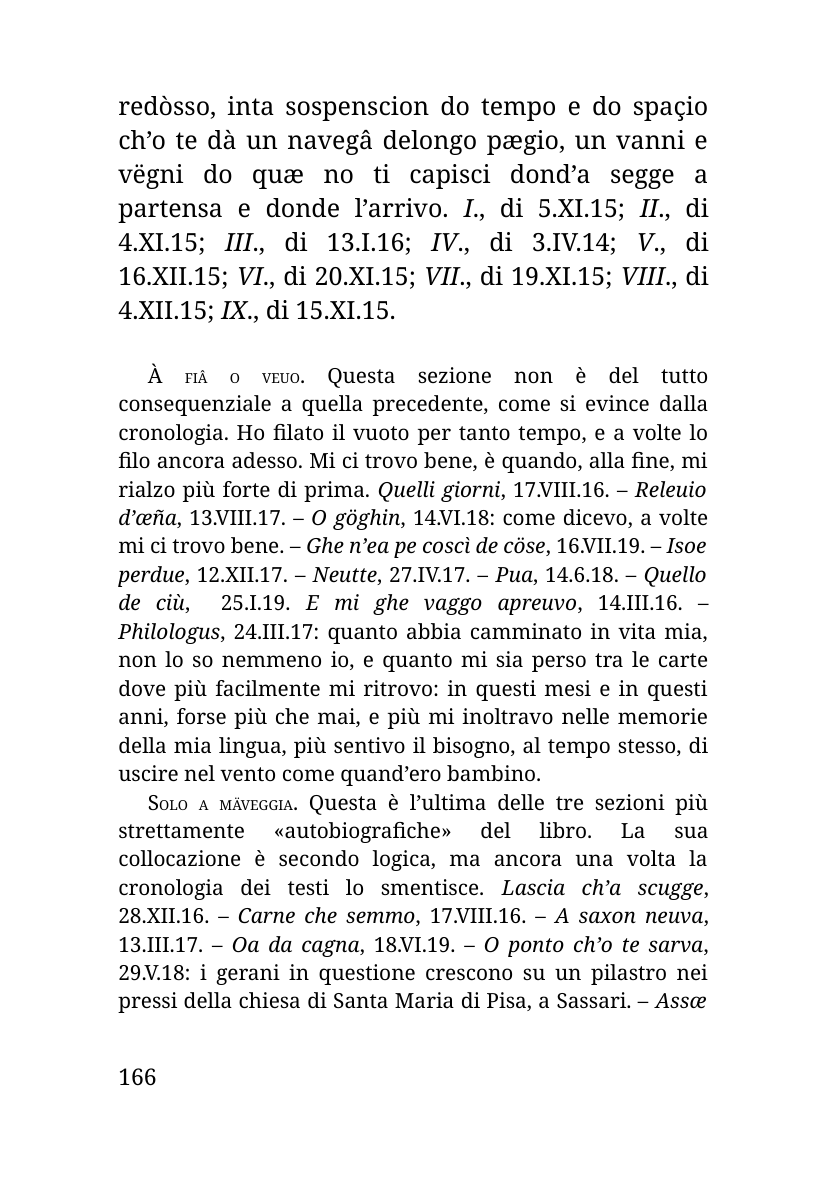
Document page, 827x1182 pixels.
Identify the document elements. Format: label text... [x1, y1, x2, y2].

text Solo a mäveggia. Questa è l’ultima delle tre sezioni più strettamente «autobiografiche» del libro. La sua collocazione è secondo logica, ma ancora una volta la cronologia dei testi lo smentisce. Lascia ch’a scugge, 28.XII.16. – Carne che semmo, 17.VIII.16. – A saxon neuva, 13.III.17. – Oa da cagna, 18.VI.19. – O ponto ch’o te sarva, 29.V.18: i gerani in questione crescono su un pilastro nei pressi della chiesa di Santa Maria di Pisa, a Sassari. – Assæ [118, 788, 709, 1015]
text À fiâ o veuo. Questa sezione non è del tutto consequenziale a quella precedente, come si evince dalla cronologia. Ho filato il vuoto per tanto tempo, e a volte lo filo ancora adesso. Mi ci trovo bene, è quando, alla fine, mi rialzo più forte di prima. Quelli giorni, 17.VIII.16. – Releuio d’æña, 13.VIII.17. – O göghin, 14.VI.18: come dicevo, a volte mi ci trovo bene. – Ghe n’ea pe coscì de cöse, 16.VII.19. – Isoe perdue, 12.XII.17. – Neutte, 27.IV.17. – Pua, 14.6.18. – Quello de ciù, 25.I.19. E mi ghe vaggo apreuvo, 14.III.16. – Philologus, 24.III.17: quanto abbia camminato in vita mia, non lo so nemmeno io, e quanto mi sia perso tra le carte dove più facilmente mi ritrovo: in questi mesi e in questi anni, forse più che mai, e più mi inoltravo nelle memorie della mia lingua, più sentivo il bisogno, al tempo stesso, di uscire nel vento come quand’ero bambino. [118, 361, 709, 788]
text redòsso, inta sospenscion do tempo e do spaçio ch’o te dà un navegâ delongo pægio, un vanni e vëgni do quæ no ti capisci dond’a segge a partensa e donde l’arrivo. I., di 5.XI.15; II., di 4.XI.15; III., di 13.I.16; IV., di 3.IV.14; V., di 16.XII.15; VI., di 20.XI.15; VII., di 19.XI.15; VIII., di 4.XII.15; IX., di 15.XI.15. [118, 88, 709, 327]
